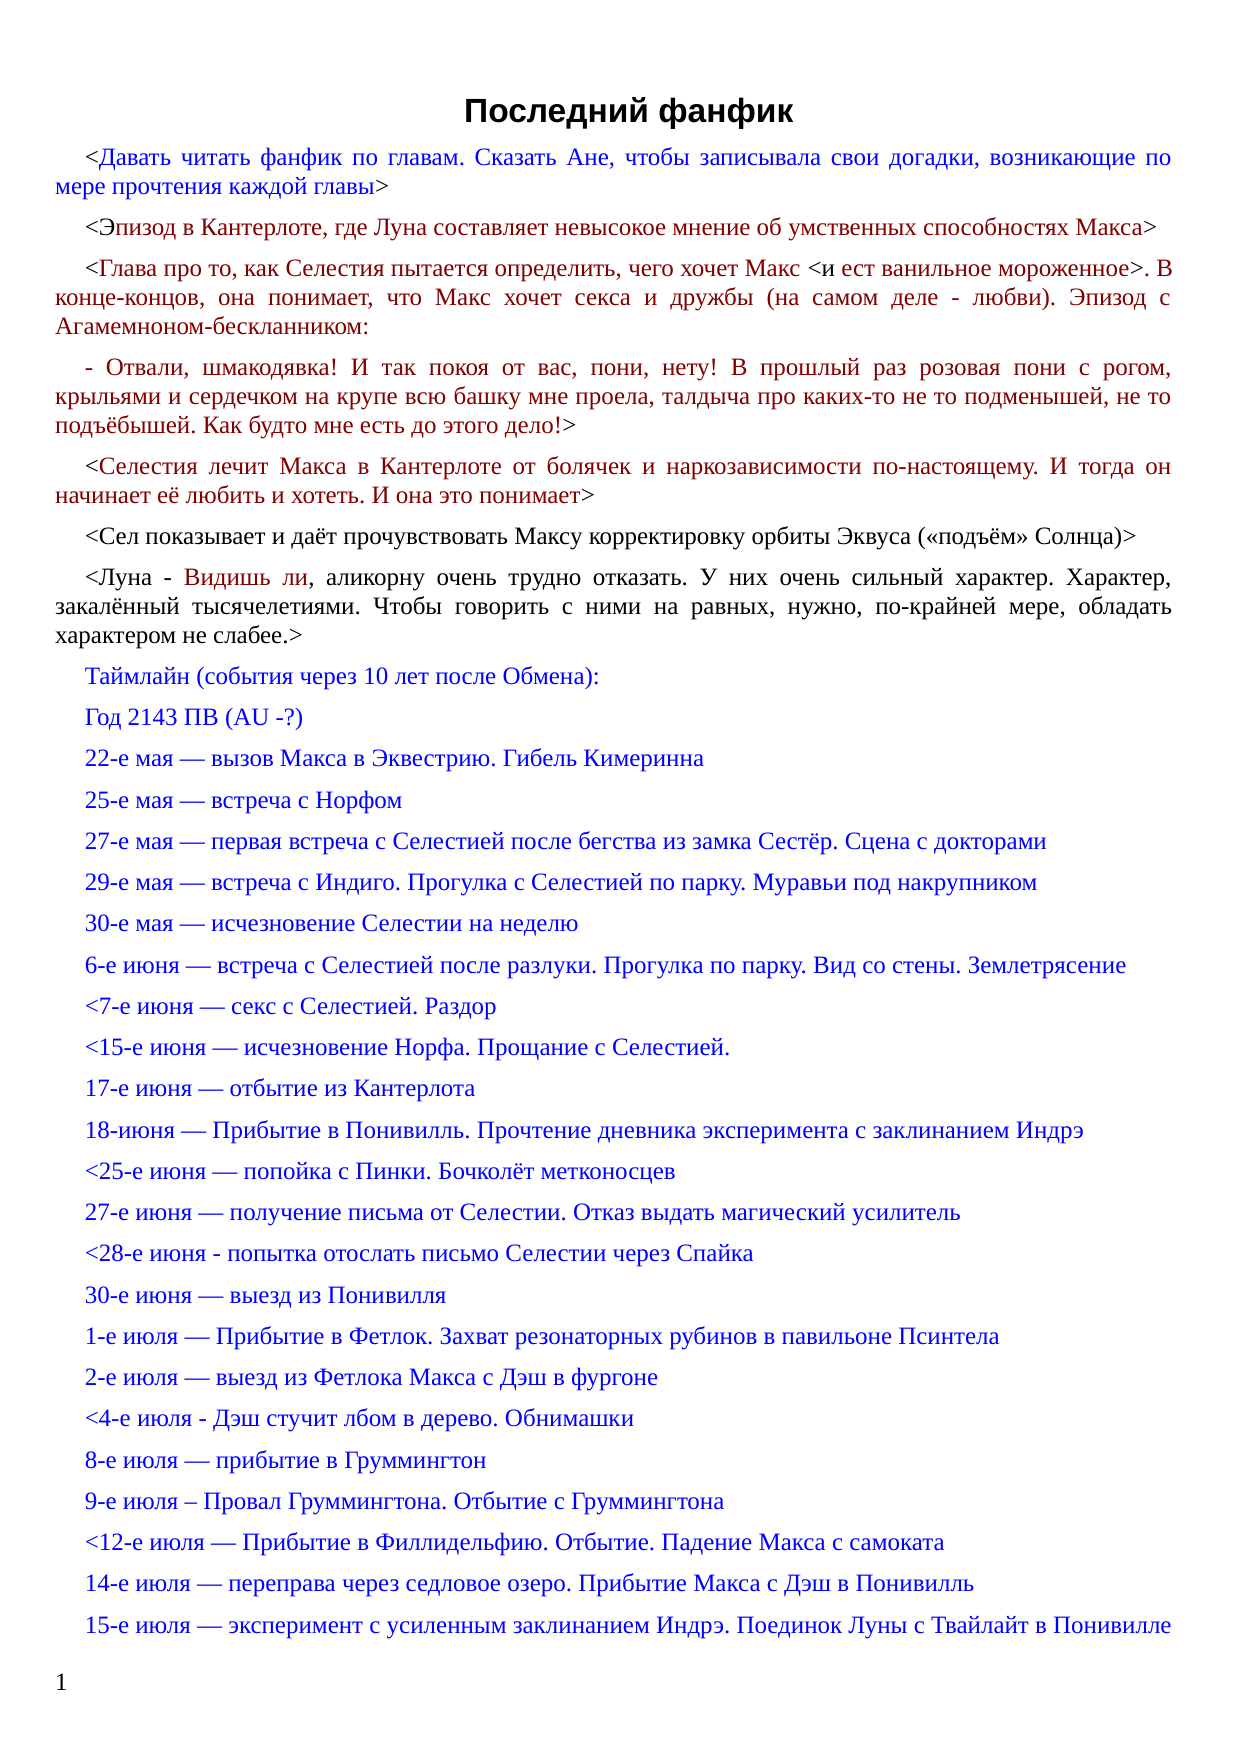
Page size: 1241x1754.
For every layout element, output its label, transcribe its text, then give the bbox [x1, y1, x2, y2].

text <Эпизод в Кантерлоте, где Луна составляет невысокое мнение об умственных способностях Макса> [55, 212, 1173, 241]
text <Давать читать фанфик по главам. Сказать Ане, чтобы записывала свои догадки, возникающие по мере прочтения каждой главы> [55, 142, 1173, 200]
text 2-е июля — выезд из Фетлока Макса с Дэш в фургоне [55, 1362, 1173, 1391]
text 27-е мая — первая встреча с Селестией после бегства из замка Сестёр. Сцена с докторами [55, 826, 1173, 855]
text <28-е июня - попытка отослать письмо Селестии через Спайка [55, 1238, 1173, 1267]
text <4-е июля - Дэш стучит лбом в дерево. Обнимашки [55, 1403, 1173, 1432]
text - Отвали, шмакодявка! И так покоя от вас, пони, нету! В прошлый раз розовая пони с рогом, крыльями и сердечком на крупе всю башку мне проела, талдыча про каких-то не то подменышей, не то подъёбышей. Как будто мне есть до этого дело!> [55, 352, 1173, 438]
text 14-е июля — переправа через седловое озеро. Прибытие Макса с Дэш в Понивилль [55, 1568, 1173, 1597]
text 29-е мая — встреча с Индиго. Прогулка с Селестией по парку. Муравьи под накрупником [55, 867, 1173, 896]
text <25-е июня — попойка с Пинки. Бочколёт метконосцев [55, 1156, 1173, 1185]
text 15-е июля — эксперимент с усиленным заклинанием Индрэ. Поединок Луны с Твайлайт в Понивилле [55, 1610, 1173, 1638]
text 30-е мая — исчезновение Селестии на неделю [55, 908, 1173, 937]
text 9-е июля – Провал Груммингтона. Отбытие с Груммингтона [55, 1486, 1173, 1515]
text 6-е июня — встреча с Селестией после разлуки. Прогулка по парку. Вид со стены. Землетрясение [55, 950, 1173, 978]
text <Глава про то, как Селестия пытается определить, чего хочет Макс <и ест ванильное мороженное>. В конце-концов, она понимает, что Макс хочет секса и дружбы (на самом деле - любви). Эпизод с Агамемноном-бескланником: [55, 253, 1173, 340]
text 18-июня — Прибытие в Понивилль. Прочтение дневника эксперимента с заклинанием Индрэ [55, 1115, 1173, 1143]
text <15-е июня — исчезновение Норфа. Прощание с Селестией. [55, 1032, 1173, 1061]
subtitle Последний фанфик [55, 91, 1173, 130]
text <7-е июня — секс с Селестией. Раздор [55, 991, 1173, 1020]
text 1-е июля — Прибытие в Фетлок. Захват резонаторных рубинов в павильоне Псинтела [55, 1321, 1173, 1350]
text 8-е июля — прибытие в Груммингтон [55, 1445, 1173, 1473]
text Год 2143 ПВ (AU -?) [55, 702, 1173, 731]
text <Сел показывает и даёт прочувствовать Максу корректировку орбиты Эквуса («подъём» Солнца)> [55, 521, 1173, 550]
text <Луна - Видишь ли, аликорну очень трудно отказать. У них очень сильный характер. Характер, закалённый тысячелетиями. Чтобы говорить с ними на равных, нужно, по-крайней мере, обладать характером не слабее.> [55, 562, 1173, 648]
text <12-е июля — Прибытие в Филлидельфию. Отбытие. Падение Макса с самоката [55, 1527, 1173, 1556]
text 25-е мая — встреча с Норфом [55, 785, 1173, 813]
text 27-е июня — получение письма от Селестии. Отказ выдать магический усилитель [55, 1197, 1173, 1226]
text 30-е июня — выезд из Понивилля [55, 1280, 1173, 1308]
text 17-е июня — отбытие из Кантерлота [55, 1073, 1173, 1102]
text Таймлайн (события через 10 лет после Обмена): [55, 661, 1173, 690]
text <Селестия лечит Макса в Кантерлоте от болячек и наркозависимости по-настоящему. И тогда он начинает её любить и хотеть. И она это понимает> [55, 451, 1173, 508]
text 22-е мая — вызов Макса в Эквестрию. Гибель Кимеринна [55, 743, 1173, 772]
